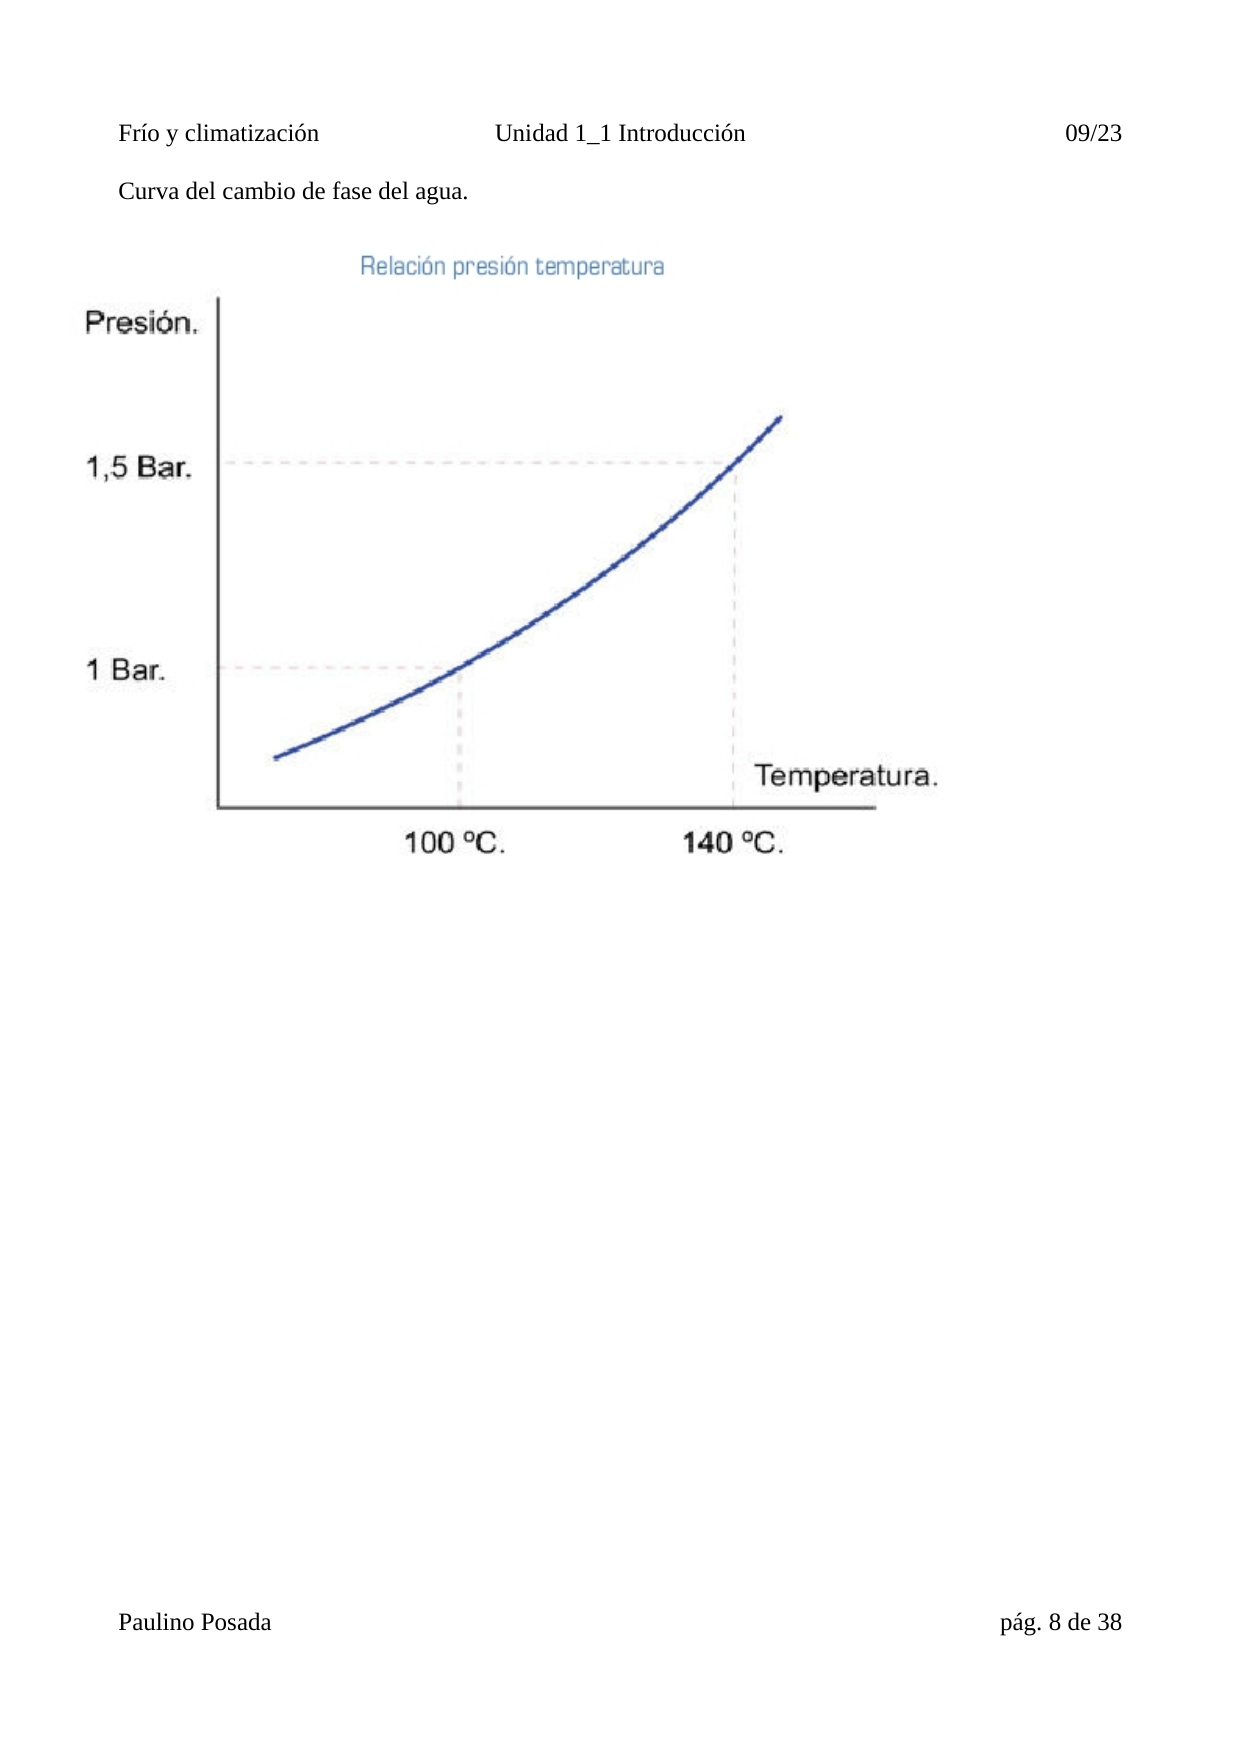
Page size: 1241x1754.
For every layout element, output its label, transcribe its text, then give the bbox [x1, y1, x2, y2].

picture [59, 217, 953, 879]
text Curva del cambio de fase del agua. [118, 176, 1122, 205]
